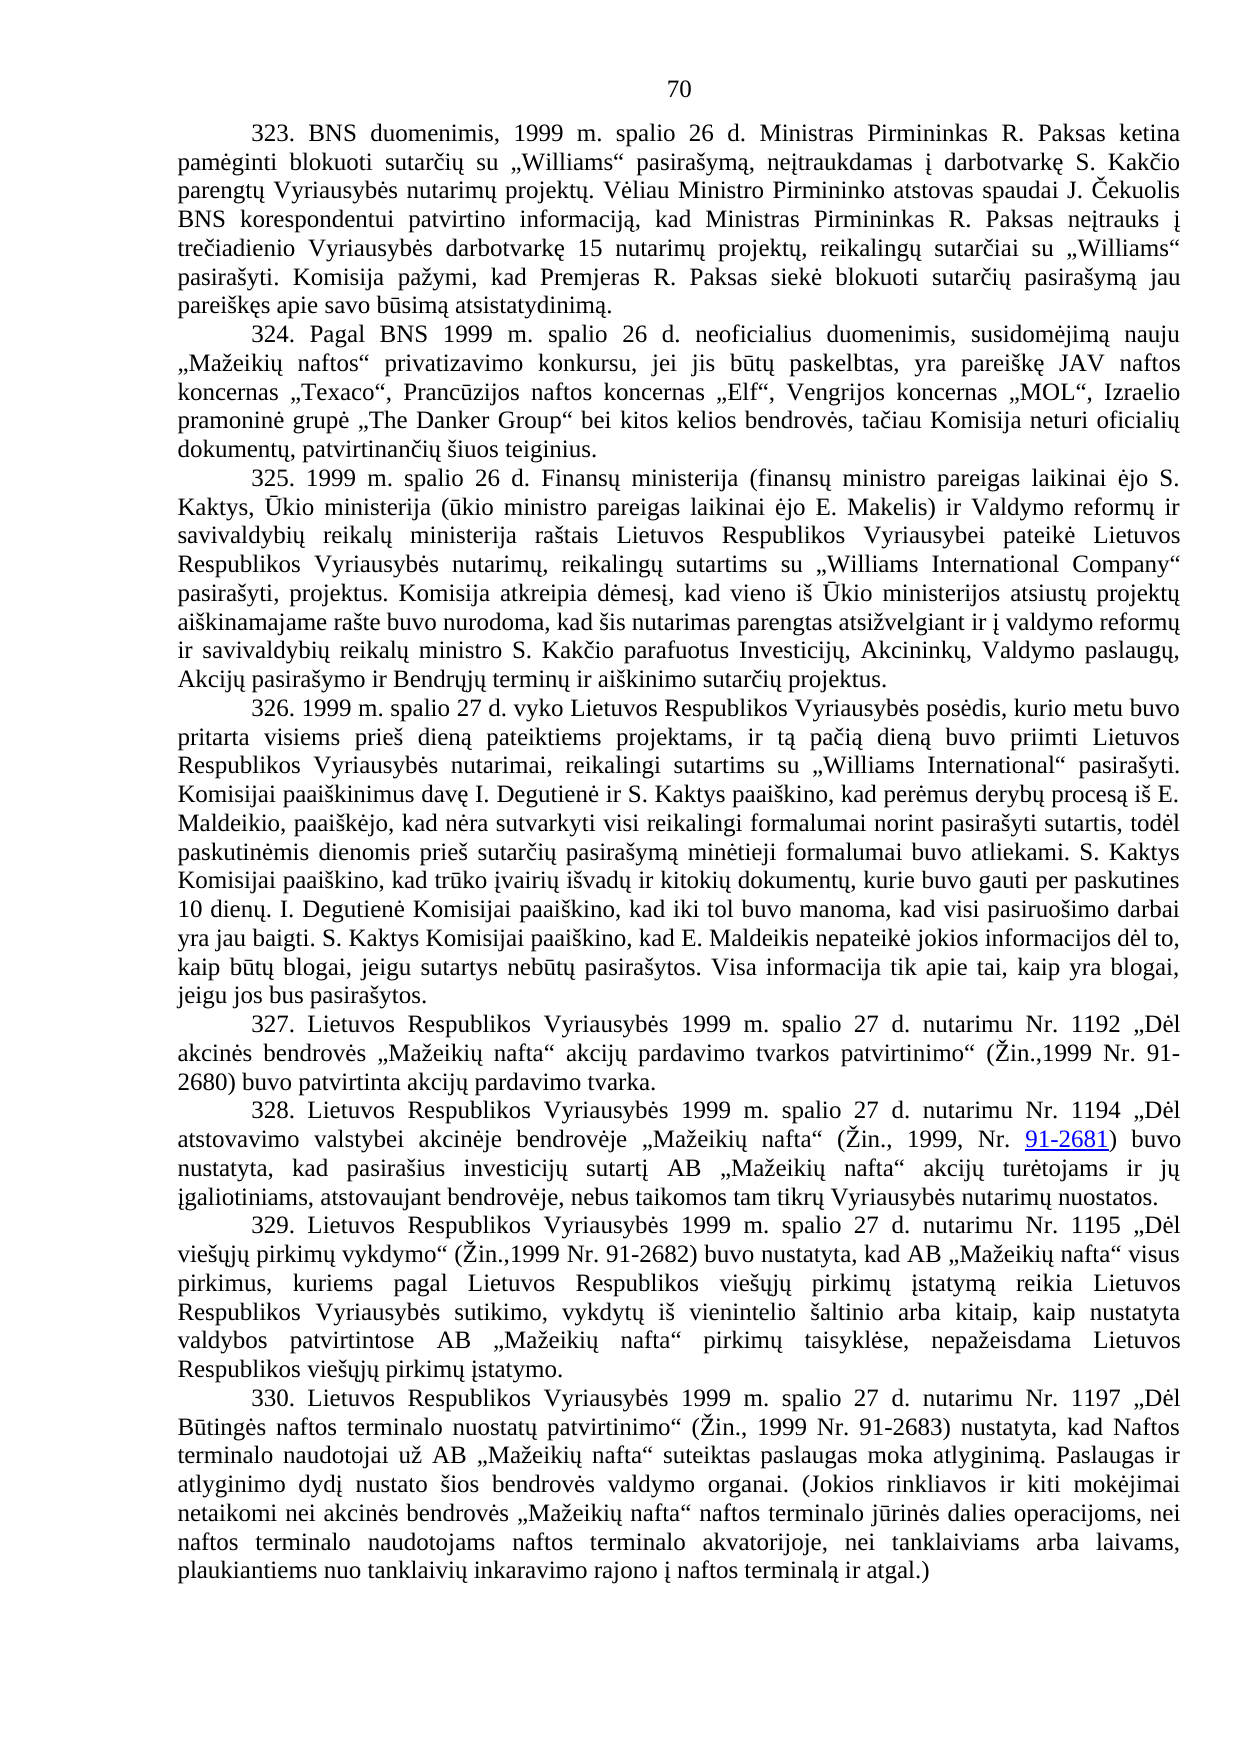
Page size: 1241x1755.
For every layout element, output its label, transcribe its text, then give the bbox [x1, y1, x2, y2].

text 330. Lietuvos Respublikos Vyriausybės 1999 m. spalio 27 d. nutarimu Nr. 1197 „Dėl Būtingės naftos terminalo nuostatų patvirtinimo“ (Žin., 1999 Nr. 91-2683) nustatyta, kad Naftos terminalo naudotojai už AB „Mažeikių nafta“ suteiktas paslaugas moka atlyginimą. Paslaugas ir atlyginimo dydį nustato šios bendrovės valdymo organai. (Jokios rinkliavos ir kiti mokėjimai netaikomi nei akcinės bendrovės „Mažeikių nafta“ naftos terminalo jūrinės dalies operacijoms, nei naftos terminalo naudotojams naftos terminalo akvatorijoje, nei tanklaiviams arba laivams, plaukiantiems nuo tanklaivių inkaravimo rajono į naftos terminalą ir atgal.) [177, 1383, 1181, 1584]
text 327. Lietuvos Respublikos Vyriausybės 1999 m. spalio 27 d. nutarimu Nr. 1192 „Dėl akcinės bendrovės „Mažeikių nafta“ akcijų pardavimo tvarkos patvirtinimo“ (Žin.,1999 Nr. 91-2680) buvo patvirtinta akcijų pardavimo tvarka. [177, 1009, 1181, 1096]
text 326. 1999 m. spalio 27 d. vyko Lietuvos Respublikos Vyriausybės posėdis, kurio metu buvo pritarta visiems prieš dieną pateiktiems projektams, ir tą pačią dieną buvo priimti Lietuvos Respublikos Vyriausybės nutarimai, reikalingi sutartims su „Williams International“ pasirašyti. Komisijai paaiškinimus davę I. Degutienė ir S. Kaktys paaiškino, kad perėmus derybų procesą iš E. Maldeikio, paaiškėjo, kad nėra sutvarkyti visi reikalingi formalumai norint pasirašyti sutartis, todėl paskutinėmis dienomis prieš sutarčių pasirašymą minėtieji formalumai buvo atliekami. S. Kaktys Komisijai paaiškino, kad trūko įvairių išvadų ir kitokių dokumentų, kurie buvo gauti per paskutines 10 dienų. I. Degutienė Komisijai paaiškino, kad iki tol buvo manoma, kad visi pasiruošimo darbai yra jau baigti. S. Kaktys Komisijai paaiškino, kad E. Maldeikis nepateikė jokios informacijos dėl to, kaip būtų blogai, jeigu sutartys nebūtų pasirašytos. Visa informacija tik apie tai, kaip yra blogai, jeigu jos bus pasirašytos. [177, 693, 1181, 1009]
text 328. Lietuvos Respublikos Vyriausybės 1999 m. spalio 27 d. nutarimu Nr. 1194 „Dėl atstovavimo valstybei akcinėje bendrovėje „Mažeikių nafta“ (Žin., 1999, Nr. 91-2681) buvo nustatyta, kad pasirašius investicijų sutartį AB „Mažeikių nafta“ akcijų turėtojams ir jų įgaliotiniams, atstovaujant bendrovėje, nebus taikomos tam tikrų Vyriausybės nutarimų nuostatos. [177, 1096, 1181, 1211]
text 329. Lietuvos Respublikos Vyriausybės 1999 m. spalio 27 d. nutarimu Nr. 1195 „Dėl viešųjų pirkimų vykdymo“ (Žin.,1999 Nr. 91-2682) buvo nustatyta, kad AB „Mažeikių nafta“ visus pirkimus, kuriems pagal Lietuvos Respublikos viešųjų pirkimų įstatymą reikia Lietuvos Respublikos Vyriausybės sutikimo, vykdytų iš vienintelio šaltinio arba kitaip, kaip nustatyta valdybos patvirtintose AB „Mažeikių nafta“ pirkimų taisyklėse, nepažeisdama Lietuvos Respublikos viešųjų pirkimų įstatymo. [177, 1211, 1181, 1383]
text 323. BNS duomenimis, 1999 m. spalio 26 d. Ministras Pirmininkas R. Paksas ketina pamėginti blokuoti sutarčių su „Williams“ pasirašymą, neįtraukdamas į darbotvarkę S. Kakčio parengtų Vyriausybės nutarimų projektų. Vėliau Ministro Pirmininko atstovas spaudai J. Čekuolis BNS korespondentui patvirtino informaciją, kad Ministras Pirmininkas R. Paksas neįtrauks į trečiadienio Vyriausybės darbotvarkę 15 nutarimų projektų, reikalingų sutarčiai su „Williams“ pasirašyti. Komisija pažymi, kad Premjeras R. Paksas siekė blokuoti sutarčių pasirašymą jau pareiškęs apie savo būsimą atsistatydinimą. [177, 118, 1181, 319]
text 324. Pagal BNS 1999 m. spalio 26 d. neoficialius duomenimis, susidomėjimą nauju „Mažeikių naftos“ privatizavimo konkursu, jei jis būtų paskelbtas, yra pareiškę JAV naftos koncernas „Texaco“, Prancūzijos naftos koncernas „Elf“, Vengrijos koncernas „MOL“, Izraelio pramoninė grupė „The Danker Group“ bei kitos kelios bendrovės, tačiau Komisija neturi oficialių dokumentų, patvirtinančių šiuos teiginius. [177, 319, 1181, 463]
text 325. 1999 m. spalio 26 d. Finansų ministerija (finansų ministro pareigas laikinai ėjo S. Kaktys, Ūkio ministerija (ūkio ministro pareigas laikinai ėjo E. Makelis) ir Valdymo reformų ir savivaldybių reikalų ministerija raštais Lietuvos Respublikos Vyriausybei pateikė Lietuvos Respublikos Vyriausybės nutarimų, reikalingų sutartims su „Williams International Company“ pasirašyti, projektus. Komisija atkreipia dėmesį, kad vieno iš Ūkio ministerijos atsiustų projektų aiškinamajame rašte buvo nurodoma, kad šis nutarimas parengtas atsižvelgiant ir į valdymo reformų ir savivaldybių reikalų ministro S. Kakčio parafuotus Investicijų, Akcininkų, Valdymo paslaugų, Akcijų pasirašymo ir Bendrųjų terminų ir aiškinimo sutarčių projektus. [177, 463, 1181, 693]
